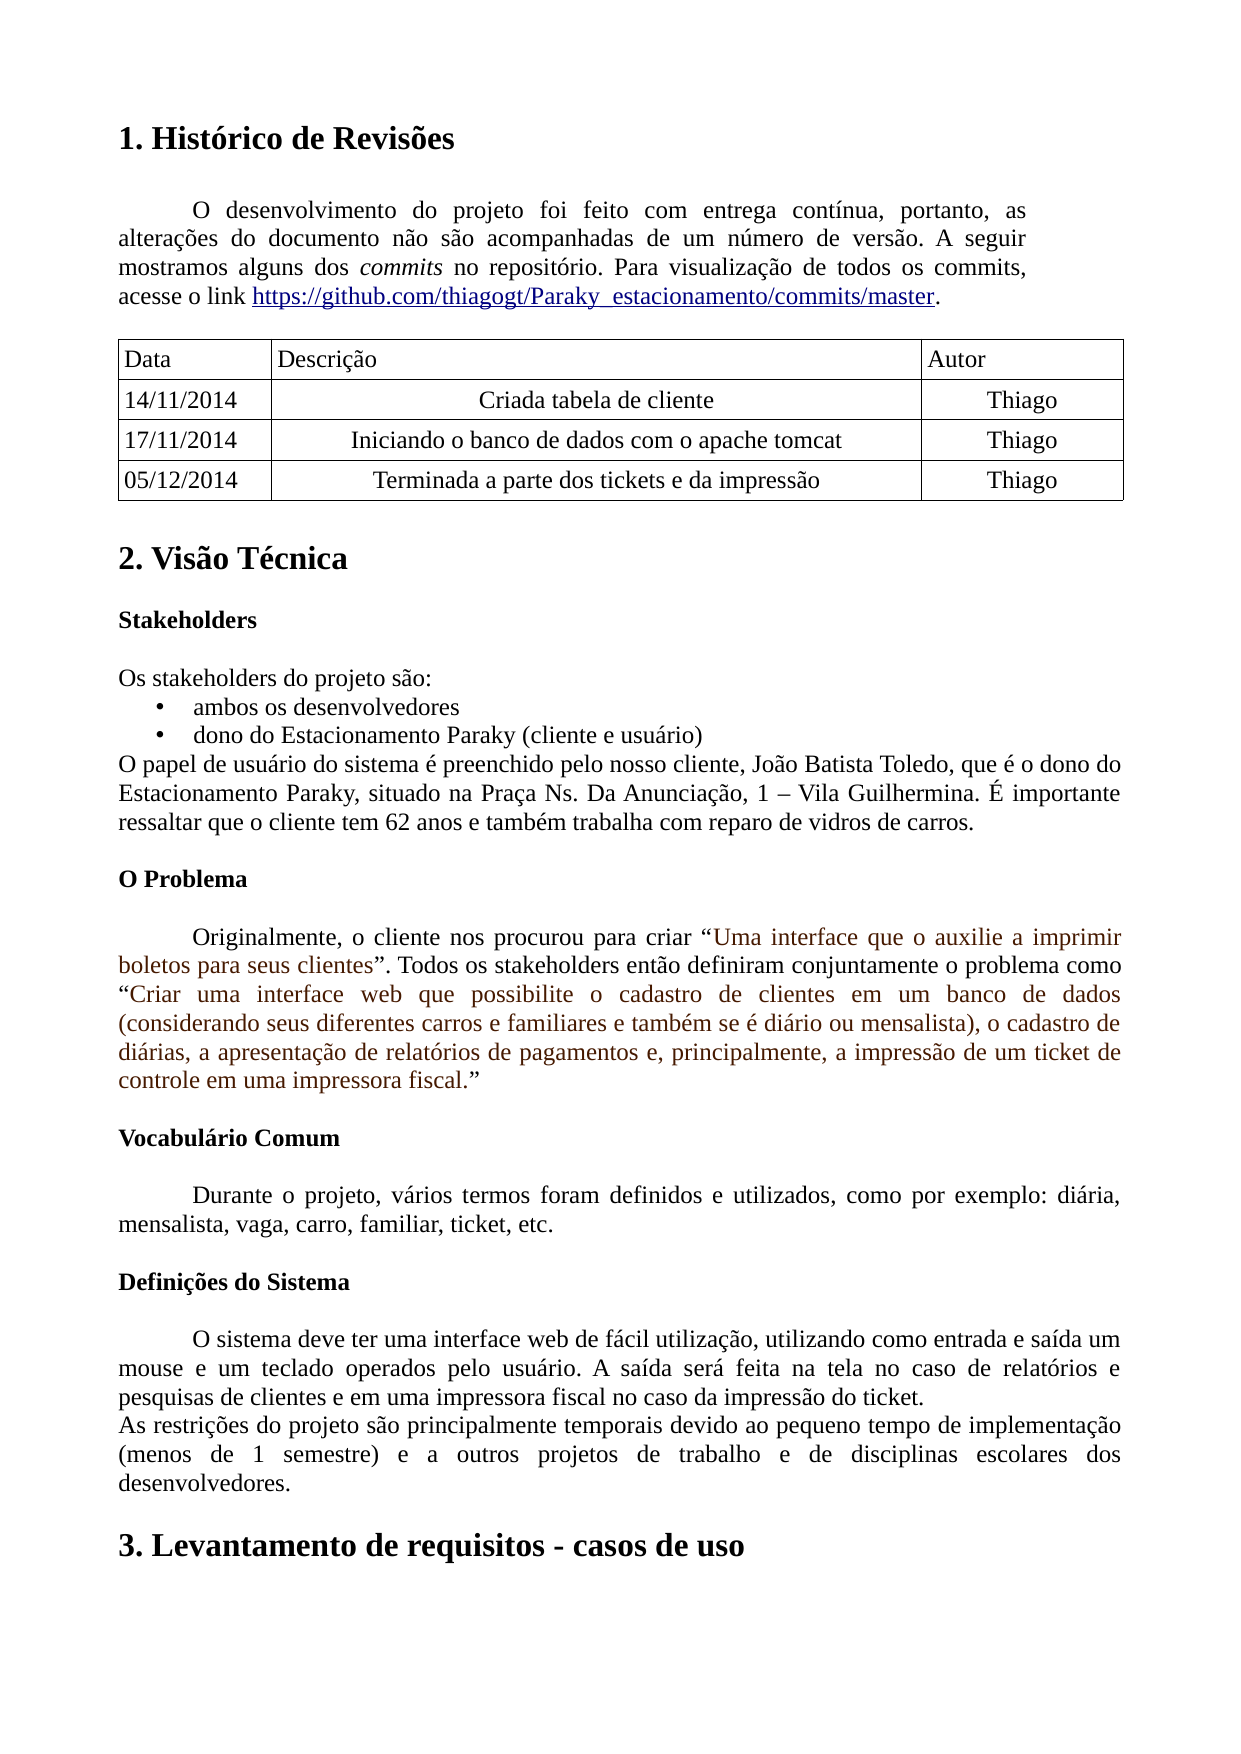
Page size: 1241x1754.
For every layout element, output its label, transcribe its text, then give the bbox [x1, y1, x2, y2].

table_cell 05/12/2014 [119, 461, 271, 500]
table_header Autor [922, 340, 1123, 379]
text Definições do Sistema [118, 1267, 1122, 1295]
table_cell Iniciando o banco de dados com o apache tomcat [272, 420, 921, 459]
table_header Descrição [272, 340, 921, 379]
text Originalmente, o cliente nos procurou para criar “Uma interface que o auxilie a imprimir boletos para seus clientes”. Todos os stakeholders então definiram conjuntamente o problema como “Criar uma interface web que possibilite o cadastro de clientes em um banco de dados (considerando seus diferentes carros e familiares e também se é diário ou mensalista), o cadastro de diárias, a apresentação de relatórios de pagamentos e, principalmente, a impressão de um ticket de controle em uma impressora fiscal.” [118, 922, 1122, 1094]
text Stakeholders [118, 605, 1028, 634]
list ambos os desenvolvedores [156, 692, 1122, 720]
text O Problema [118, 864, 1122, 893]
text O sistema deve ter uma interface web de fácil utilização, utilizando como entrada e saída um mouse e um teclado operados pelo usuário. A saída será feita na tela no caso de relatórios e pesquisas de clientes e em uma impressora fiscal no caso da impressão do ticket. [118, 1324, 1122, 1410]
text Vocabulário Comum [118, 1123, 1122, 1152]
text Os stakeholders do projeto são: [118, 663, 1028, 692]
table_cell Thiago [922, 461, 1123, 500]
table_cell 17/11/2014 [119, 420, 271, 459]
text O desenvolvimento do projeto foi feito com entrega contínua, portanto, as alterações do documento não são acompanhadas de um número de versão. A seguir mostramos alguns dos commits no repositório. Para visualização de todos os commits, acesse o link https://github.com/thiagogt/Paraky_estacionamento/commits/master. [118, 195, 1028, 310]
text Durante o projeto, vários termos foram definidos e utilizados, como por exemplo: diária, mensalista, vaga, carro, familiar, ticket, etc. [118, 1180, 1122, 1238]
text 2. Visão Técnica [118, 538, 1028, 577]
list dono do Estacionamento Paraky (cliente e usuário) [156, 720, 1122, 749]
table_cell 14/11/2014 [119, 380, 271, 419]
table_cell Criada tabela de cliente [272, 380, 921, 419]
text As restrições do projeto são principalmente temporais devido ao pequeno tempo de implementação (menos de 1 semestre) e a outros projetos de trabalho e de disciplinas escolares dos desenvolvedores. [118, 1410, 1122, 1497]
table_cell Thiago [922, 420, 1123, 459]
text O papel de usuário do sistema é preenchido pelo nosso cliente, João Batista Toledo, que é o dono do Estacionamento Paraky, situado na Praça Ns. Da Anunciação, 1 – Vila Guilhermina. É importante ressaltar que o cliente tem 62 anos e também trabalha com reparo de vidros de carros. [118, 749, 1122, 835]
text 1. Histórico de Revisões [118, 118, 1028, 156]
table_header Data [119, 340, 271, 379]
table_cell Thiago [922, 380, 1123, 419]
text 3. Levantamento de requisitos - casos de uso [118, 1525, 1028, 1564]
table_cell Terminada a parte dos tickets e da impressão [272, 461, 921, 500]
